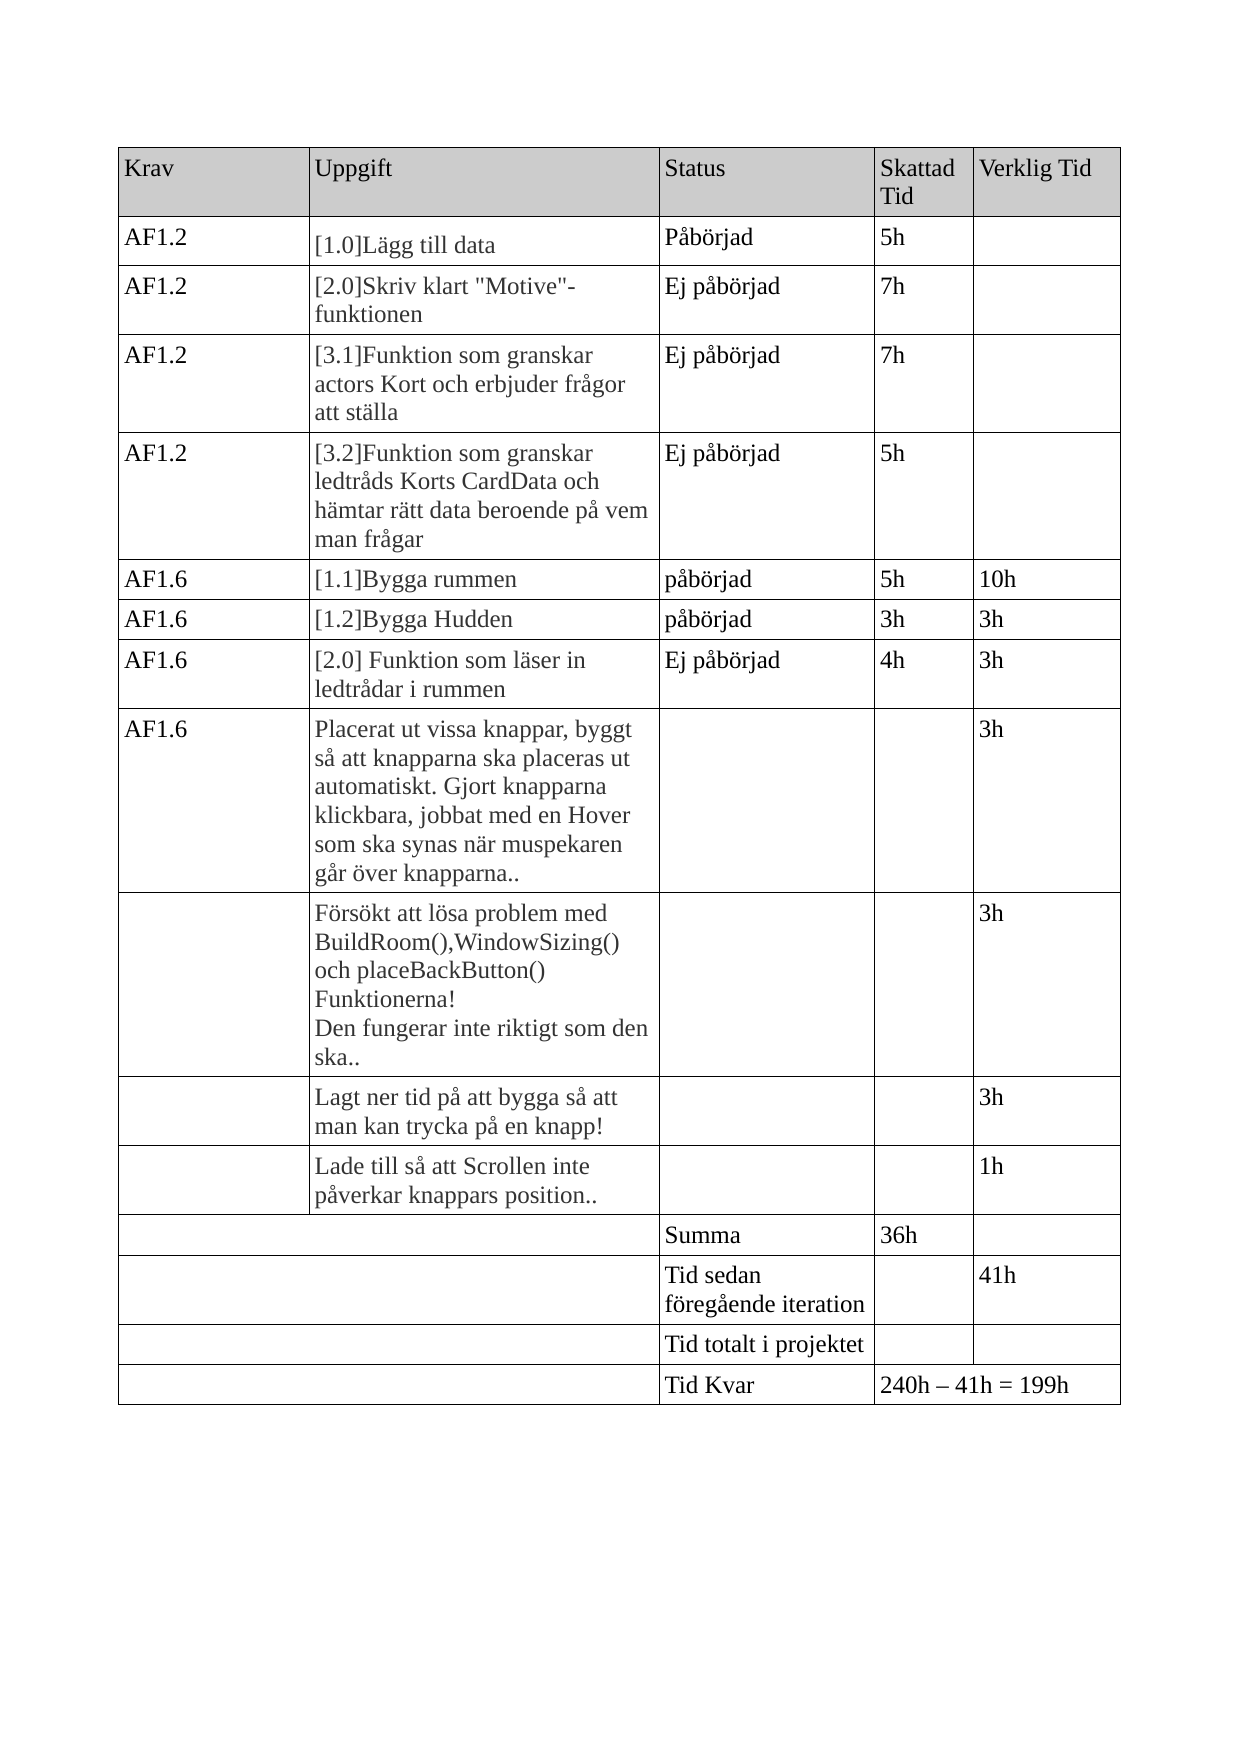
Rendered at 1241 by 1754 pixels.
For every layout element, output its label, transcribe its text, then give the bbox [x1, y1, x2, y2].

table_cell AF1.6 [119, 709, 309, 892]
table_cell AF1.2 [119, 335, 309, 432]
table_cell 5h [875, 433, 973, 558]
table_cell [119, 1365, 659, 1404]
table_cell 7h [875, 266, 973, 334]
table_cell [875, 893, 973, 1076]
table_cell [875, 1325, 973, 1364]
table_cell [974, 266, 1120, 334]
table_cell [875, 1077, 973, 1145]
table_cell [660, 1077, 874, 1145]
table_header Status [660, 148, 874, 216]
table_cell 10h [974, 560, 1120, 599]
table_cell 3h [974, 600, 1120, 639]
table_cell Ej påbörjad [660, 335, 874, 432]
table_cell [3.1]Funktion som granskar actors Kort och erbjuder frågor att ställa [310, 335, 659, 432]
table_cell 240h – 41h = 199h [875, 1365, 1120, 1404]
table_cell [119, 1146, 309, 1214]
table_cell Påbörjad [660, 217, 874, 265]
table_cell [1.2]Bygga Hudden [310, 600, 659, 639]
table_cell AF1.2 [119, 266, 309, 334]
table_cell 3h [974, 893, 1120, 1076]
table_cell [1.1]Bygga rummen [310, 560, 659, 599]
table_cell 5h [875, 560, 973, 599]
table_cell 3h [974, 709, 1120, 892]
table_cell AF1.6 [119, 560, 309, 599]
table_cell [875, 1256, 973, 1324]
table_cell 3h [875, 600, 973, 639]
table_cell [974, 335, 1120, 432]
table_cell 4h [875, 640, 973, 708]
table_cell [660, 709, 874, 892]
table_cell påbörjad [660, 560, 874, 599]
table_cell Placerat ut vissa knappar, byggt så att knapparna ska placeras ut automatiskt. Gjort knapparna klickbara, jobbat med en Hover som ska synas när muspekaren går över knapparna.. [310, 709, 659, 892]
table_cell Ej påbörjad [660, 266, 874, 334]
table_cell Ej påbörjad [660, 640, 874, 708]
table_cell Lade till så att Scrollen inte påverkar knappars position.. [310, 1146, 659, 1214]
table_cell 3h [974, 1077, 1120, 1145]
table_cell [119, 1215, 659, 1255]
table_cell 3h [974, 640, 1120, 708]
table_header Verklig Tid [974, 148, 1120, 216]
table_cell [119, 1256, 659, 1324]
table_cell påbörjad [660, 600, 874, 639]
table_header Krav [119, 148, 309, 216]
table_cell [974, 1215, 1120, 1255]
table_cell [660, 1146, 874, 1214]
table_cell 41h [974, 1256, 1120, 1324]
table_cell [2.0] Funktion som läser in ledtrådar i rummen [310, 640, 659, 708]
table_cell AF1.2 [119, 433, 309, 558]
table_cell [974, 1325, 1120, 1364]
table_cell [974, 433, 1120, 558]
table_cell [1.0]Lägg till data [310, 217, 659, 265]
table_cell [875, 709, 973, 892]
table_cell Lagt ner tid på att bygga så att man kan trycka på en knapp! [310, 1077, 659, 1145]
table_cell [3.2]Funktion som granskar ledtråds Korts CardData och hämtar rätt data beroende på vem man frågar [310, 433, 659, 558]
table_cell AF1.6 [119, 640, 309, 708]
table_header Uppgift [310, 148, 659, 216]
table_cell 1h [974, 1146, 1120, 1214]
table_cell AF1.6 [119, 600, 309, 639]
table_header Skattad Tid [875, 148, 973, 216]
table_cell AF1.2 [119, 217, 309, 265]
table_cell [2.0]Skriv klart "Motive"-funktionen [310, 266, 659, 334]
table_cell Ej påbörjad [660, 433, 874, 558]
table_cell Tid sedan föregående iteration [660, 1256, 874, 1324]
table_cell 5h [875, 217, 973, 265]
table_cell Tid totalt i projektet [660, 1325, 874, 1364]
table_cell [875, 1146, 973, 1214]
table_cell 7h [875, 335, 973, 432]
table_cell [119, 1325, 659, 1364]
table_cell Försökt att lösa problem med BuildRoom(),WindowSizing() och placeBackButton() Funktionerna! Den fungerar inte riktigt som den ska.. [310, 893, 659, 1076]
table_cell [119, 893, 309, 1076]
table_cell Tid Kvar [660, 1365, 874, 1404]
table_cell 36h [875, 1215, 973, 1255]
table_cell Summa [660, 1215, 874, 1255]
table_cell [119, 1077, 309, 1145]
table_cell [974, 217, 1120, 265]
table_cell [660, 893, 874, 1076]
